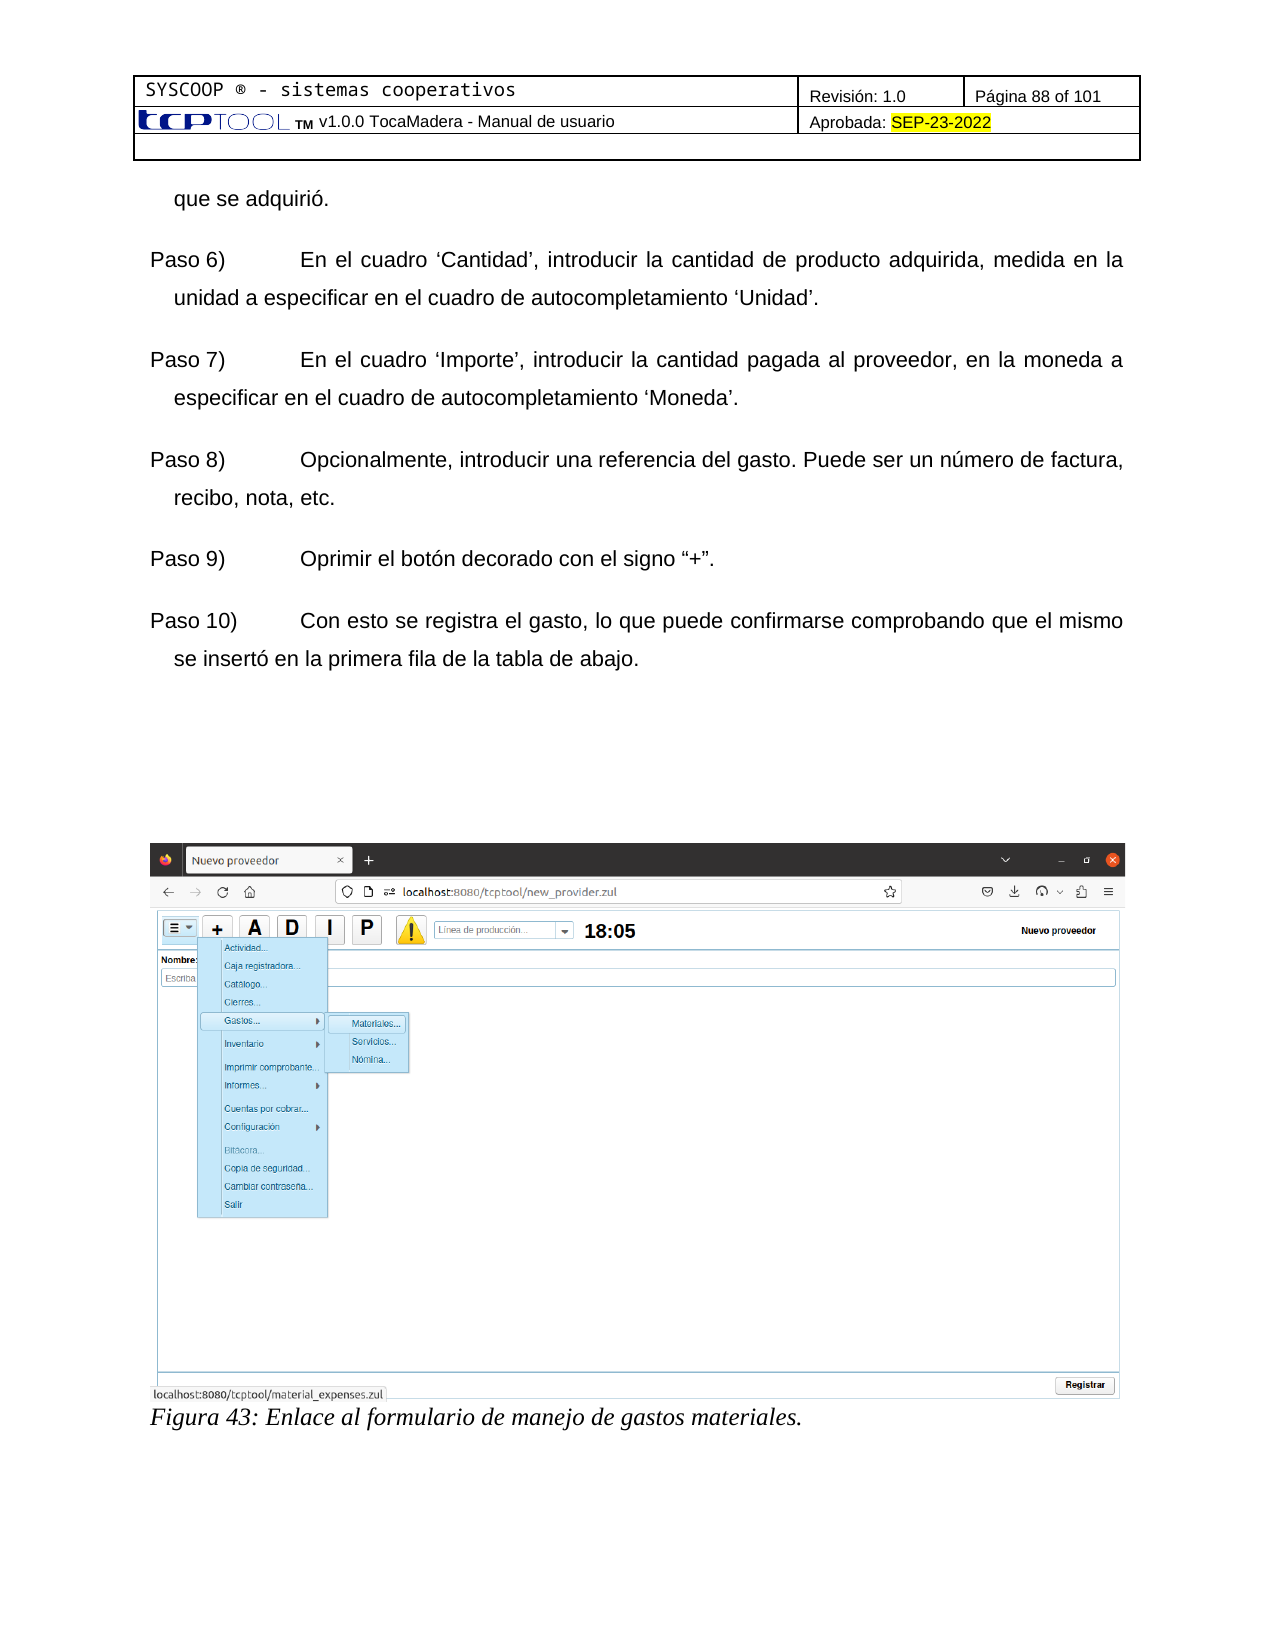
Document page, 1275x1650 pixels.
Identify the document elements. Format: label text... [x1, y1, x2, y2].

list Opcionalmente, introducir una referencia del gasto. Puede ser un número de factura, recibo, nota, etc. [150, 447, 1125, 509]
list Con esto se registra el gasto, lo que puede confirmarse comprobando que el mismo se insertó en la primera fila de la tabla de abajo. [150, 608, 1125, 671]
text Figura 43: Enlace al formulario de manejo de gastos materiales. [150, 1402, 1125, 1431]
list Oprimir el botón decorado con el signo “+”. [150, 546, 1125, 571]
list En el cuadro ‘Cantidad’, introducir la cantidad de producto adquirida, medida en la unidad a especificar en el cuadro de autocompletamiento ‘Unidad’. [150, 247, 1125, 310]
list que se adquirió. [150, 186, 1125, 211]
list En el cuadro ‘Importe’, introducir la cantidad pagada al proveedor, en la moneda a especificar en el cuadro de autocompletamiento ‘Moneda’. [150, 347, 1125, 410]
picture [150, 843, 1125, 1402]
picture [138, 110, 290, 130]
